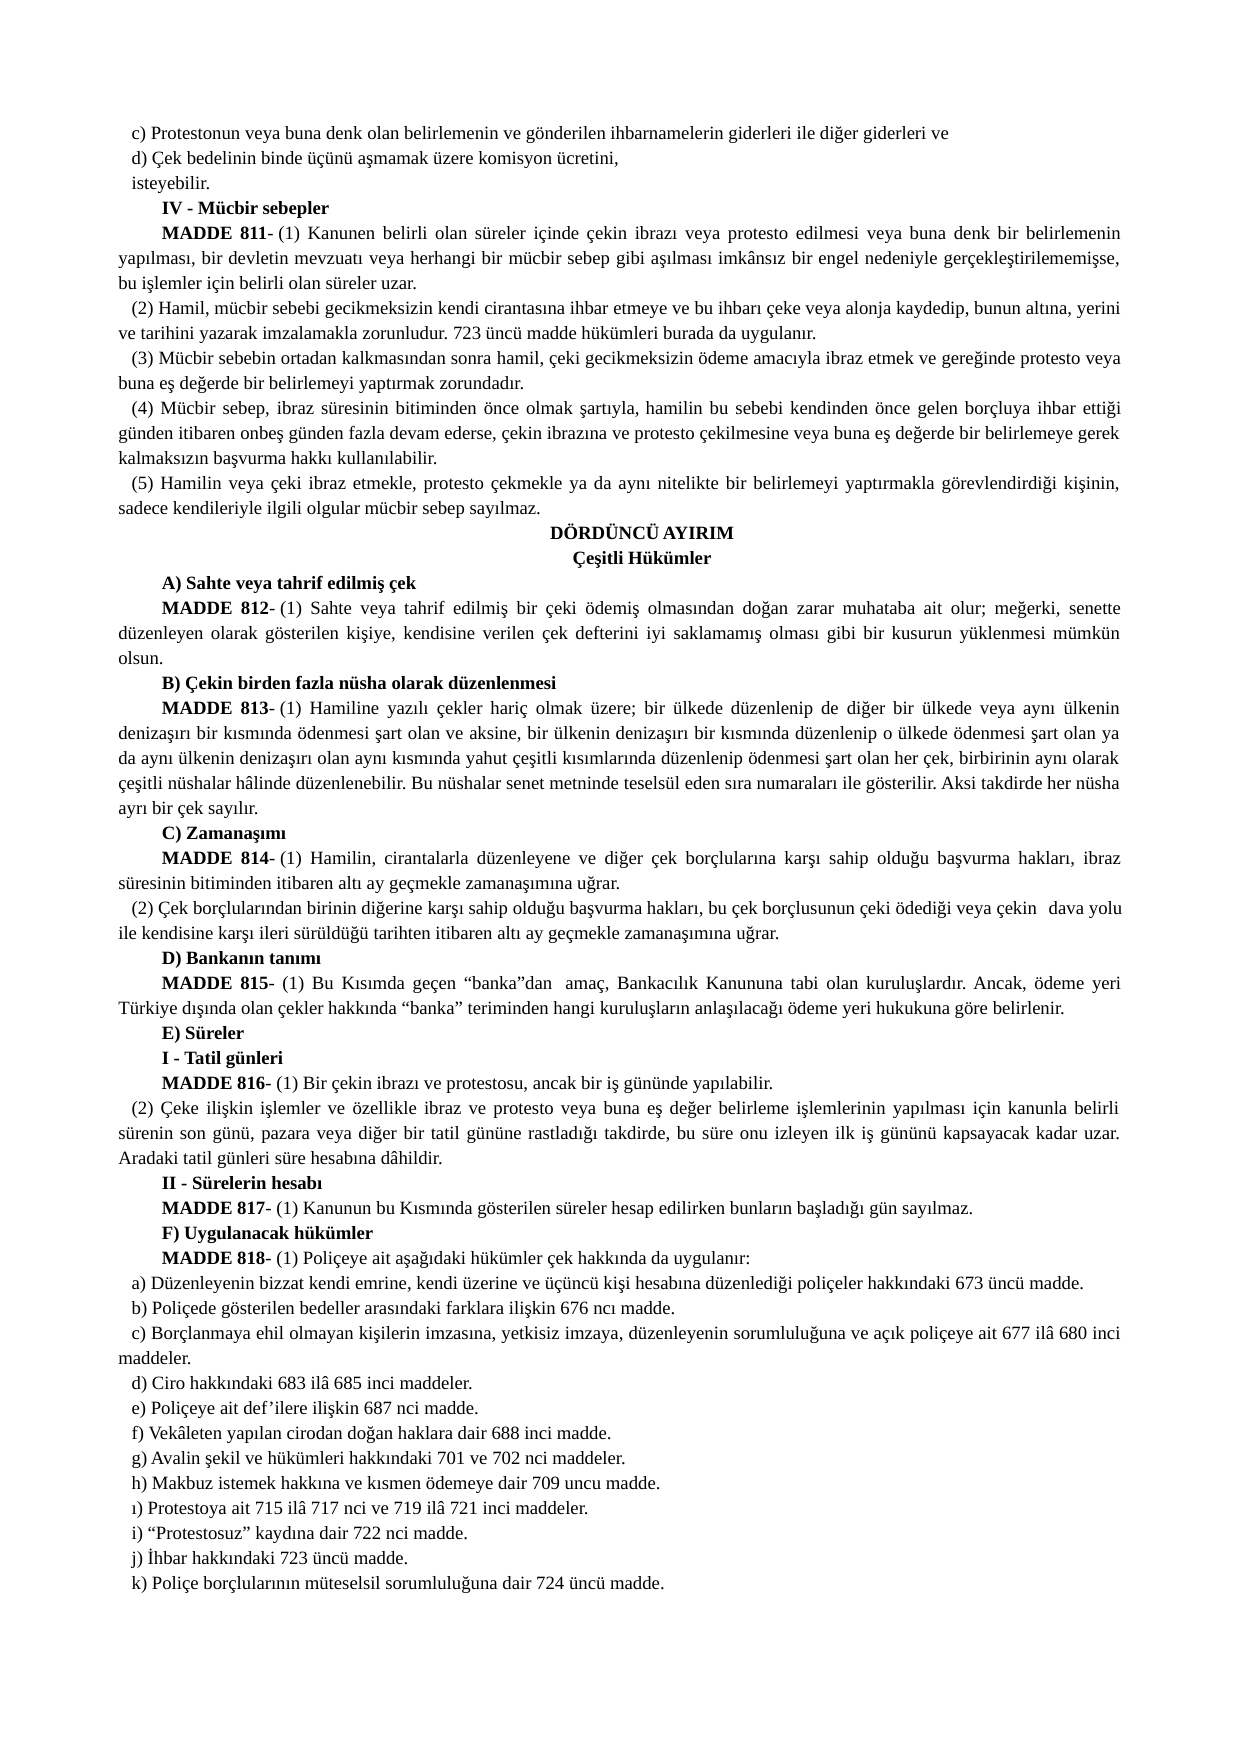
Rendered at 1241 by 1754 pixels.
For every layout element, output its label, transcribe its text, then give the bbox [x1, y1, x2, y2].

text c) Borçlanmaya ehil olmayan kişilerin imzasına, yetkisiz imzaya, düzenleyenin sorumluluğuna ve açık poliçeye ait 677 ilâ 680 inci maddeler. [118, 1318, 1122, 1368]
text isteyebilir. [118, 168, 1122, 193]
text (5) Hamilin veya çeki ibraz etmekle, protesto çekmekle ya da aynı nitelikte bir belirlemeyi yaptırmakla görevlendirdiği kişinin, sadece kendileriyle ilgili olgular mücbir sebep sayılmaz. [118, 468, 1122, 518]
text a) Düzenleyenin bizzat kendi emrine, kendi üzerine ve üçüncü kişi hesabına düzenlediği poliçeler hakkındaki 673 üncü madde. [118, 1268, 1122, 1293]
text A) Sahte veya tahrif edilmiş çek [118, 568, 1122, 593]
text C) Zamanaşımı [118, 818, 1122, 843]
text D) Bankanın tanımı [118, 943, 1122, 968]
text DÖRDÜNCÜ AYIRIM [118, 518, 1122, 543]
text (2) Çeke ilişkin işlemler ve özellikle ibraz ve protesto veya buna eş değer belirleme işlemlerinin yapılması için kanunla belirli sürenin son günü, pazara veya diğer bir tatil gününe rastladığı takdirde, bu süre onu izleyen ilk iş gününü kapsayacak kadar uzar. Aradaki tatil günleri süre hesabına dâhildir. [118, 1093, 1122, 1168]
text (2) Çek borçlularından birinin diğerine karşı sahip olduğu başvurma hakları, bu çek borçlusunun çeki ödediği veya çekin dava yolu ile kendisine karşı ileri sürüldüğü tarihten itibaren altı ay geçmekle zamanaşımına uğrar. [118, 893, 1122, 943]
text F) Uygulanacak hükümler [118, 1218, 1122, 1243]
text MADDE 817- (1) Kanunun bu Kısmında gösterilen süreler hesap edilirken bunların başladığı gün sayılmaz. [118, 1193, 1122, 1218]
text MADDE 811- (1) Kanunen belirli olan süreler içinde çekin ibrazı veya protesto edilmesi veya buna denk bir belirlemenin yapılması, bir devletin mevzuatı veya herhangi bir mücbir sebep gibi aşılması imkânsız bir engel nedeniyle gerçekleştirilememişse, bu işlemler için belirli olan süreler uzar. [118, 218, 1122, 293]
text MADDE 813- (1) Hamiline yazılı çekler hariç olmak üzere; bir ülkede düzenlenip de diğer bir ülkede veya aynı ülkenin denizaşırı bir kısmında ödenmesi şart olan ve aksine, bir ülkenin denizaşırı bir kısmında düzenlenip o ülkede ödenmesi şart olan ya da aynı ülkenin denizaşırı olan aynı kısmında yahut çeşitli kısımlarında düzenlenip ödenmesi şart olan her çek, birbirinin aynı olarak çeşitli nüshalar hâlinde düzenlenebilir. Bu nüshalar senet metninde teselsül eden sıra numaraları ile gösterilir. Aksi takdirde her nüsha ayrı bir çek sayılır. [118, 693, 1122, 818]
text MADDE 818- (1) Poliçeye ait aşağıdaki hükümler çek hakkında da uygulanır: [118, 1243, 1122, 1268]
text ı) Protestoya ait 715 ilâ 717 nci ve 719 ilâ 721 inci maddeler. [118, 1493, 1122, 1518]
text c) Protestonun veya buna denk olan belirlemenin ve gönderilen ihbarnamelerin giderleri ile diğer giderleri ve [118, 118, 1122, 143]
text j) İhbar hakkındaki 723 üncü madde. [118, 1543, 1122, 1568]
text d) Ciro hakkındaki 683 ilâ 685 inci maddeler. [118, 1368, 1122, 1393]
text (4) Mücbir sebep, ibraz süresinin bitiminden önce olmak şartıyla, hamilin bu sebebi kendinden önce gelen borçluya ihbar ettiği günden itibaren onbeş günden fazla devam ederse, çekin ibrazına ve protesto çekilmesine veya buna eş değerde bir belirlemeye gerek kalmaksızın başvurma hakkı kullanılabilir. [118, 393, 1122, 468]
text (3) Mücbir sebebin ortadan kalkmasından sonra hamil, çeki gecikmeksizin ödeme amacıyla ibraz etmek ve gereğinde protesto veya buna eş değerde bir belirlemeyi yaptırmak zorundadır. [118, 343, 1122, 393]
text IV - Mücbir sebepler [118, 193, 1122, 218]
text b) Poliçede gösterilen bedeller arasındaki farklara ilişkin 676 ncı madde. [118, 1293, 1122, 1318]
text B) Çekin birden fazla nüsha olarak düzenlenmesi [118, 668, 1122, 693]
text k) Poliçe borçlularının müteselsil sorumluluğuna dair 724 üncü madde. [118, 1568, 1122, 1593]
text MADDE 816- (1) Bir çekin ibrazı ve protestosu, ancak bir iş gününde yapılabilir. [118, 1068, 1122, 1093]
text e) Poliçeye ait def’ilere ilişkin 687 nci madde. [118, 1393, 1122, 1418]
text MADDE 812- (1) Sahte veya tahrif edilmiş bir çeki ödemiş olmasından doğan zarar muhataba ait olur; meğerki, senette düzenleyen olarak gösterilen kişiye, kendisine verilen çek defterini iyi saklamamış olması gibi bir kusurun yüklenmesi mümkün olsun. [118, 593, 1122, 668]
text Çeşitli Hükümler [118, 543, 1122, 568]
text g) Avalin şekil ve hükümleri hakkındaki 701 ve 702 nci maddeler. [118, 1443, 1122, 1468]
text f) Vekâleten yapılan cirodan doğan haklara dair 688 inci madde. [118, 1418, 1122, 1443]
text (2) Hamil, mücbir sebebi gecikmeksizin kendi cirantasına ihbar etmeye ve bu ihbarı çeke veya alonja kaydedip, bunun altına, yerini ve tarihini yazarak imzalamakla zorunludur. 723 üncü madde hükümleri burada da uygulanır. [118, 293, 1122, 343]
text E) Süreler [118, 1018, 1122, 1043]
text I - Tatil günleri [118, 1043, 1122, 1068]
text d) Çek bedelinin binde üçünü aşmamak üzere komisyon ücretini, [118, 143, 1122, 168]
text i) “Protestosuz” kaydına dair 722 nci madde. [118, 1518, 1122, 1543]
text MADDE 814- (1) Hamilin, cirantalarla düzenleyene ve diğer çek borçlularına karşı sahip olduğu başvurma hakları, ibraz süresinin bitiminden itibaren altı ay geçmekle zamanaşımına uğrar. [118, 843, 1122, 893]
text MADDE 815- (1) Bu Kısımda geçen “banka”dan amaç, Bankacılık Kanununa tabi olan kuruluşlardır. Ancak, ödeme yeri Türkiye dışında olan çekler hakkında “banka” teriminden hangi kuruluşların anlaşılacağı ödeme yeri hukukuna göre belirlenir. [118, 968, 1122, 1018]
text h) Makbuz istemek hakkına ve kısmen ödemeye dair 709 uncu madde. [118, 1468, 1122, 1493]
text II - Sürelerin hesabı [118, 1168, 1122, 1193]
